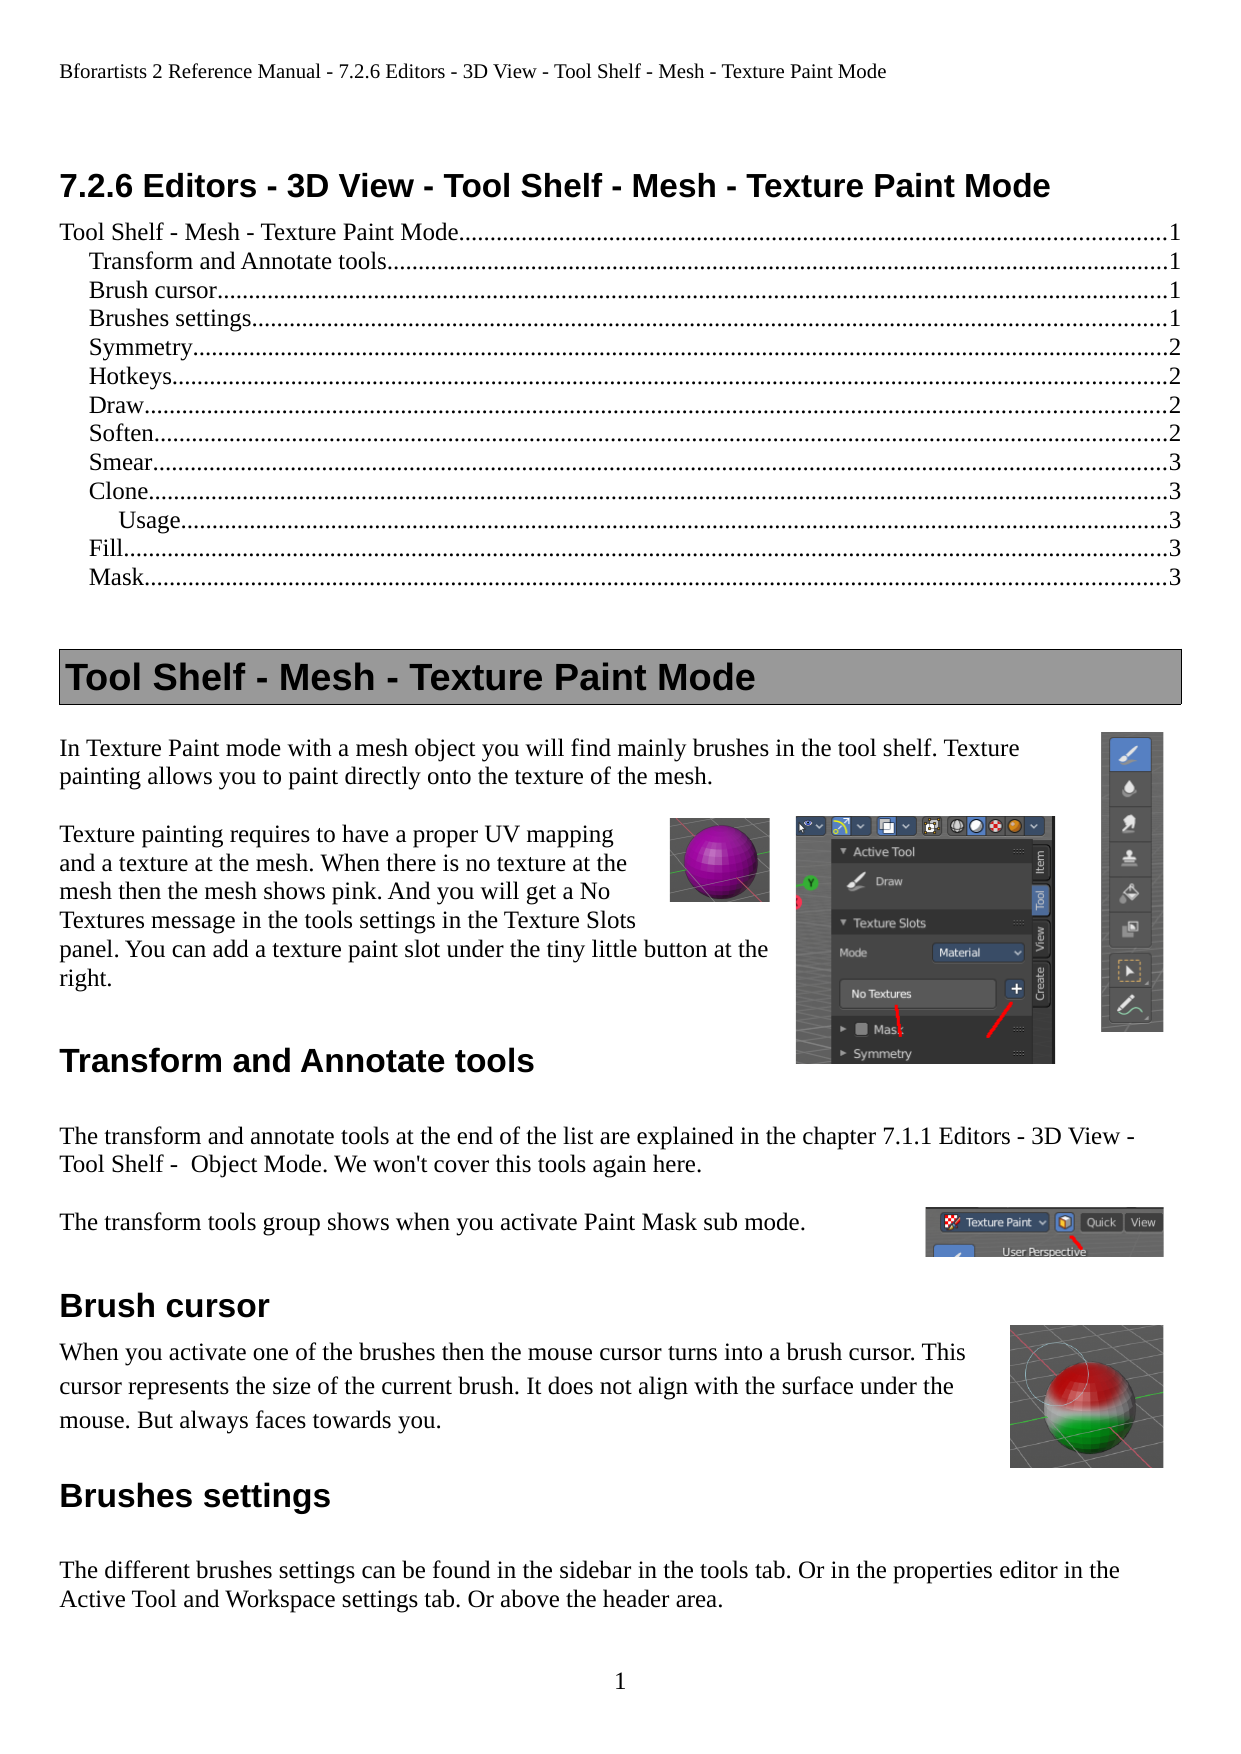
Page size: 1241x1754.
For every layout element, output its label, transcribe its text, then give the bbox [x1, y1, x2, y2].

picture [1010, 1325, 1164, 1468]
text Mask 3 [88, 562, 1181, 591]
subtitle Brushes settings [59, 1475, 1181, 1514]
text Brushes settings 1 [88, 303, 1181, 332]
text Hotkeys 2 [88, 361, 1181, 390]
subtitle Brush cursor [59, 1285, 1181, 1324]
picture [925, 1207, 1164, 1257]
text Fill 3 [88, 533, 1181, 562]
text The transform and annotate tools at the end of the list are explained in the chapter 7.1.1 Editors - 3D View - Tool Shelf - Object Mode. We won't cover this tools again here. [59, 1121, 1181, 1178]
text Usage 3 [118, 505, 1181, 533]
text The transform tools group shows when you activate Paint Mask sub mode. [59, 1178, 1181, 1236]
text Transform and Annotate tools 1 [88, 246, 1181, 275]
text Draw 2 [88, 390, 1181, 418]
table_header Tool Shelf - Mesh - Texture Paint Mode [60, 650, 1181, 704]
text Soften 2 [88, 418, 1181, 447]
picture [669, 818, 770, 902]
text Tool Shelf - Mesh - Texture Paint Mode 1 [59, 217, 1181, 246]
subtitle 7.2.6 Editors - 3D View - Tool Shelf - Mesh - Texture Paint Mode [59, 166, 1181, 205]
picture [795, 816, 1055, 1064]
text Symmetry 2 [88, 332, 1181, 361]
text Smear 3 [88, 447, 1181, 476]
text [1055, 819, 1101, 991]
text The different brushes settings can be found in the sidebar in the tools tab. Or in the properties editor in the Active Tool and Workspace settings tab. Or above the header area. [59, 1555, 1181, 1613]
text Brush cursor 1 [88, 275, 1181, 303]
subtitle Transform and Annotate tools [59, 1041, 1181, 1079]
text Clone 3 [88, 476, 1181, 505]
text When you activate one of the brushes then the mouse cursor turns into a brush cursor. This cursor represents the size of the current brush. It does not align with the surface under the mouse. But always faces towards you. [59, 1337, 1010, 1434]
text In Texture Paint mode with a mesh object you will find mainly brushes in the tool shelf. Texture painting allows you to paint directly onto the texture of the mesh. [59, 733, 1101, 790]
picture [1101, 732, 1164, 1032]
text Texture painting requires to have a proper UV mapping and a texture at the mesh. When there is no texture at the mesh then the mesh shows pink. And you will get a No Textures message in the tools settings in the Texture Slots panel. You can add a texture paint slot under the tiny little button at the right. [59, 819, 795, 991]
